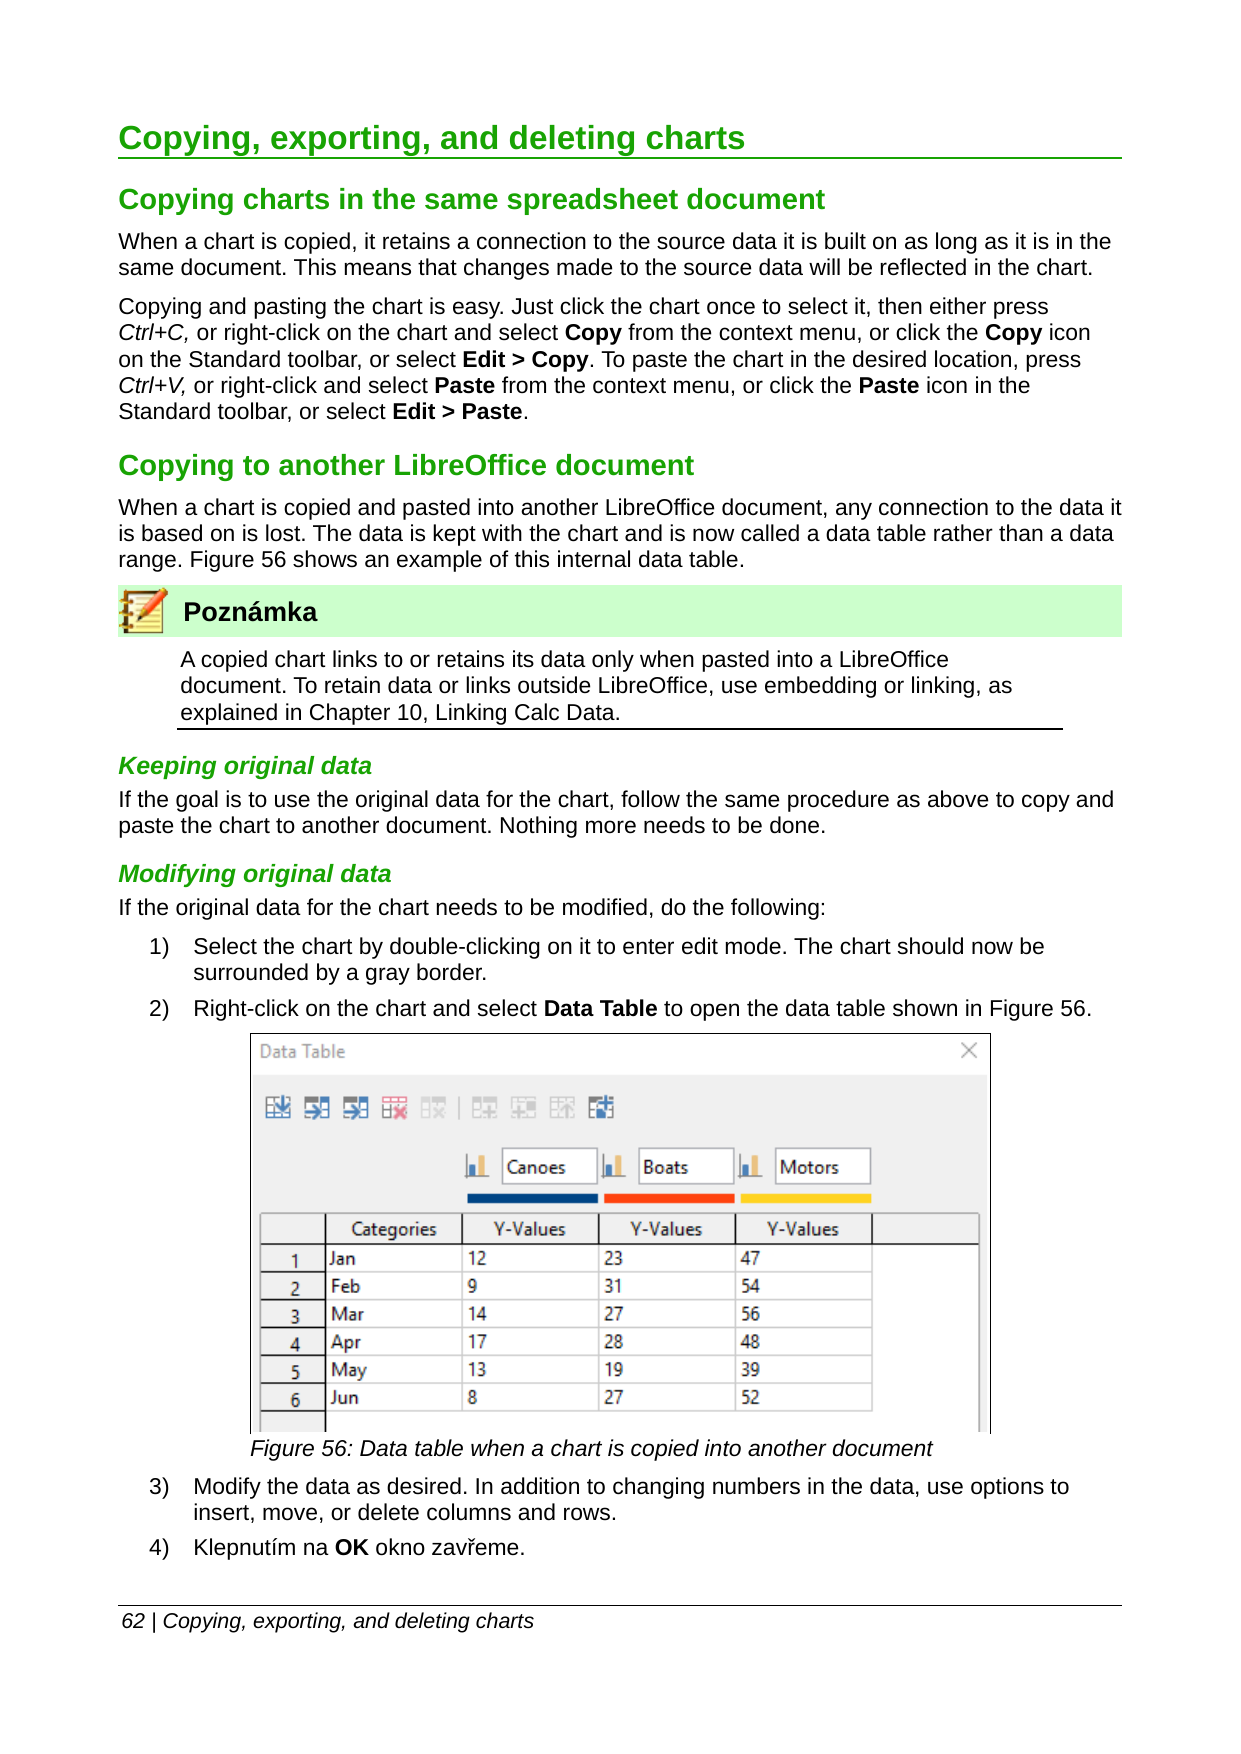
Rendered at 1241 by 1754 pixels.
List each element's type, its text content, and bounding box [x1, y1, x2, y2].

text Figure 56: Data table when a chart is copied into another document [250, 1432, 991, 1461]
text When a chart is copied and pasted into another LibreOffice document, any connection to the data it is based on is lost. The data is kept with the chart and is now called a data table rather than a data range. Figure 56 shows an example of this internal data table. [118, 493, 1122, 573]
subtitle Keeping original data [118, 751, 1122, 780]
list Right-click on the chart and select Data Table to open the data table shown in Figure 56. [169, 994, 1122, 1021]
text A copied chart links to or retains its data only when pasted into a LibreOffice document. To retain data or links outside LibreOffice, use embedding or linking, as explained in Chapter 10, Linking Calc Data. [177, 643, 1063, 728]
text If the original data for the chart needs to be modified, do the following: [118, 894, 1122, 920]
subtitle Modifying original data [118, 859, 1122, 888]
list Modify the data as desired. In addition to changing numbers in the data, use options to insert, move, or delete columns and rows. [169, 1473, 1122, 1526]
picture [119, 586, 170, 637]
subtitle Poznámka [118, 585, 1122, 637]
subtitle Copying, exporting, and deleting charts [118, 118, 1122, 157]
list Klepnutím na OK okno zavřeme. [169, 1534, 1122, 1561]
list Select the chart by double-clicking on it to enter edit mode. The chart should now be surrounded by a gray border. [169, 933, 1122, 986]
subtitle Copying to another LibreOffice document [118, 448, 1122, 482]
picture [252, 1035, 988, 1432]
subtitle Copying charts in the same spreadsheet document [118, 182, 1122, 216]
text When a chart is copied, it retains a connection to the source data it is built on as long as it is in the same document. This means that changes made to the source data will be reflected in the chart. [118, 228, 1122, 280]
text If the goal is to use the original data for the chart, follow the same procedure as above to copy and paste the chart to another document. Nothing more needs to be done. [118, 786, 1122, 839]
text Copying and pasting the chart is easy. Just click the chart once to select it, then either press Ctrl+C, or right-click on the chart and select Copy from the context menu, or click the Copy icon on the Standard toolbar, or select Edit > Copy. To paste the chart in the desired location, press Ctrl+V, or right-click and select Paste from the context menu, or click the Paste icon in the Standard toolbar, or select Edit > Paste. [118, 293, 1122, 424]
